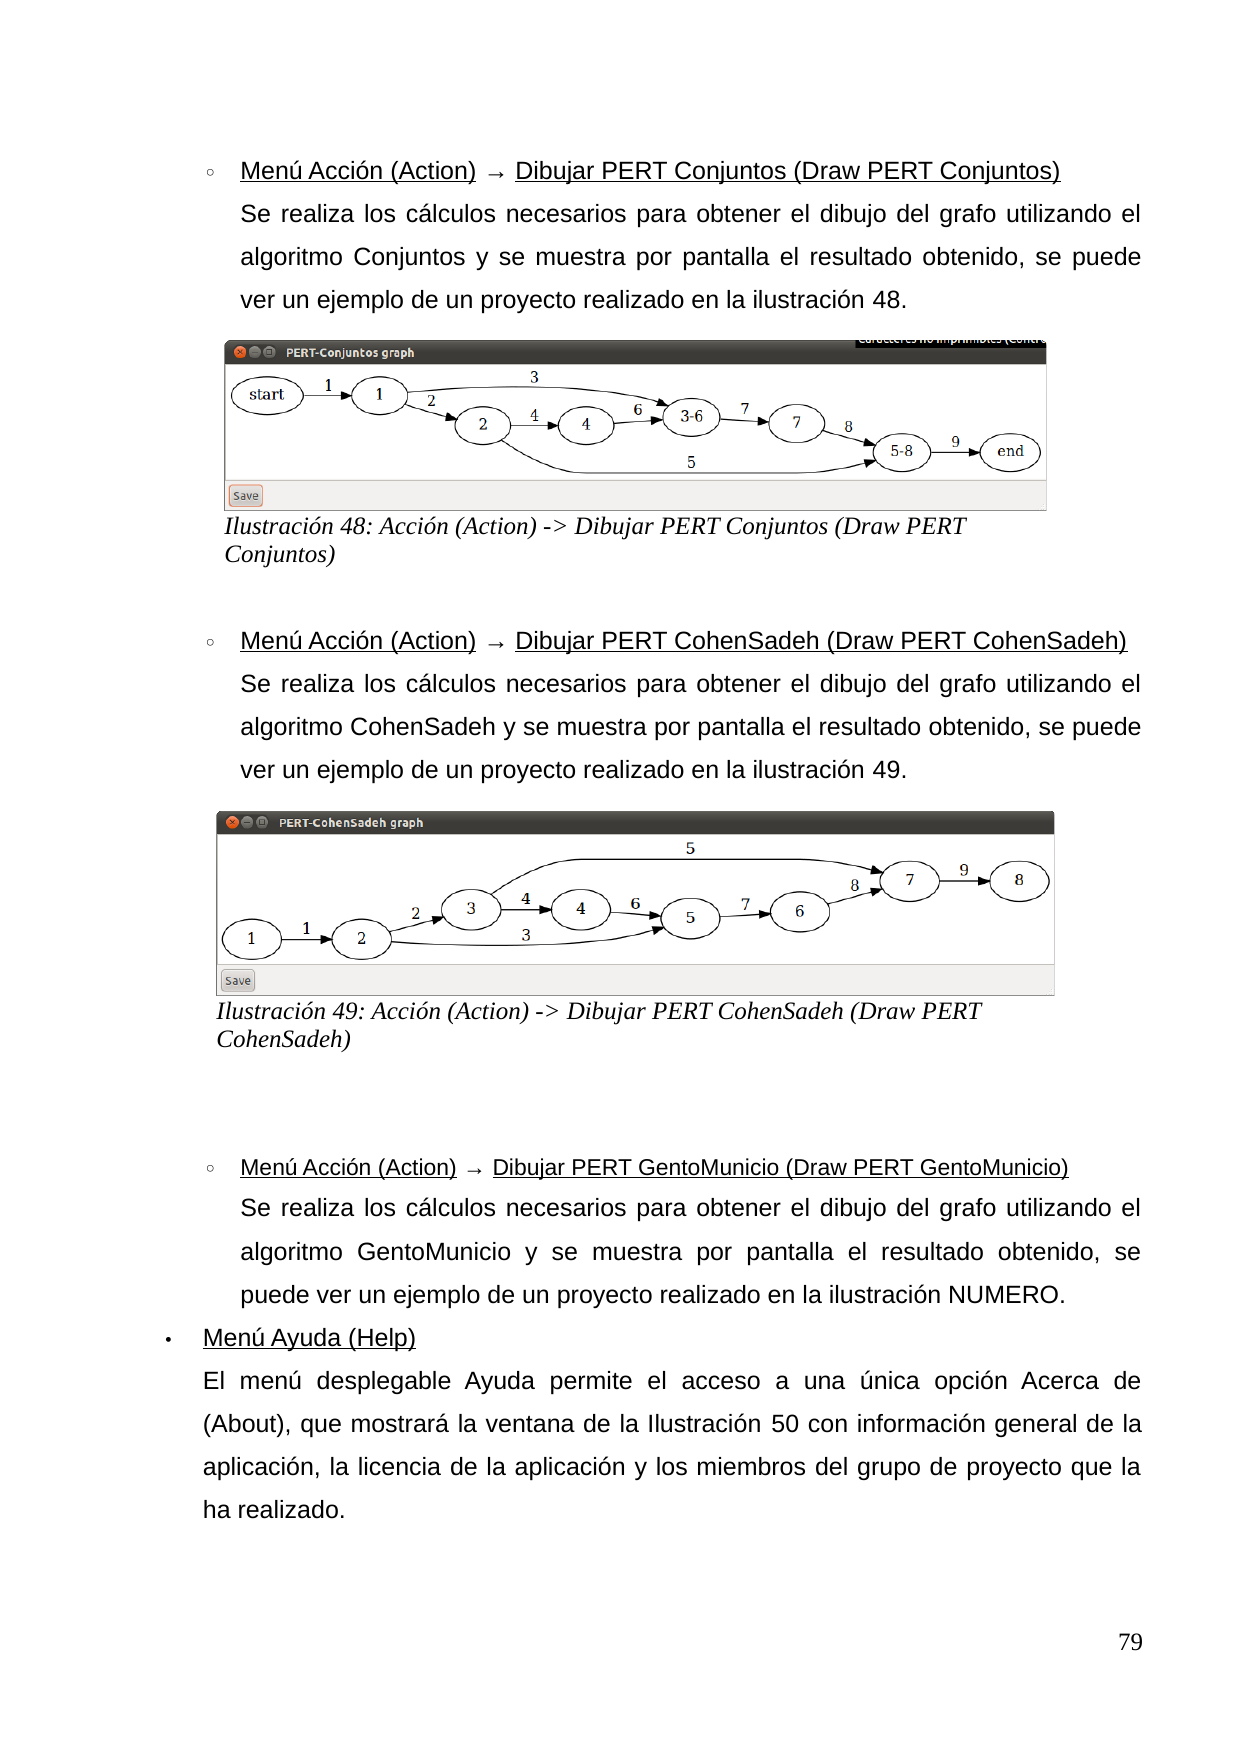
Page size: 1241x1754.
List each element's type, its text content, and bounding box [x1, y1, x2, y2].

text Ilustración 49: Acción (Action) -> Dibujar PERT CohenSadeh (Draw PERT CohenSadeh) [216, 996, 1054, 1053]
list Se realiza los cálculos necesarios para obtener el dibujo del grafo utilizando el algoritmo Conjuntos y se muestra por pantalla el resultado obtenido, se puede ver un ejemplo de un proyecto realizado en la ilustración 48. [203, 199, 1143, 314]
list Se realiza los cálculos necesarios para obtener el dibujo del grafo utilizando el algoritmo GentoMunicio y se muestra por pantalla el resultado obtenido, se puede ver un ejemplo de un proyecto realizado en la ilustración NUMERO. [203, 1193, 1143, 1308]
list Se realiza los cálculos necesarios para obtener el dibujo del grafo utilizando el algoritmo CohenSadeh y se muestra por pantalla el resultado obtenido, se puede ver un ejemplo de un proyecto realizado en la ilustración 49. [203, 669, 1143, 784]
list El menú desplegable Ayuda permite el acceso a una única opción Acerca de (About), que mostrará la ventana de la Ilustración 50 con información general de la aplicación, la licencia de la aplicación y los miembros del grupo de proyecto que la ha realizado. [165, 1366, 1143, 1524]
list Menú Ayuda (Help) [165, 1323, 1143, 1351]
list Ilustración 48: Acción (Action) -> Dibujar PERT Conjuntos (Draw PERT Conjuntos) [224, 511, 1046, 568]
list Menú Acción (Action) → Dibujar PERT GentoMunicio (Draw PERT GentoMunicio) [203, 1154, 1143, 1180]
list Menú Acción (Action) → Dibujar PERT Conjuntos (Draw PERT Conjuntos) [203, 156, 1143, 184]
picture [224, 340, 1047, 511]
list Menú Acción (Action) → Dibujar PERT CohenSadeh (Draw PERT CohenSadeh) [203, 626, 1143, 654]
picture [216, 811, 1055, 996]
